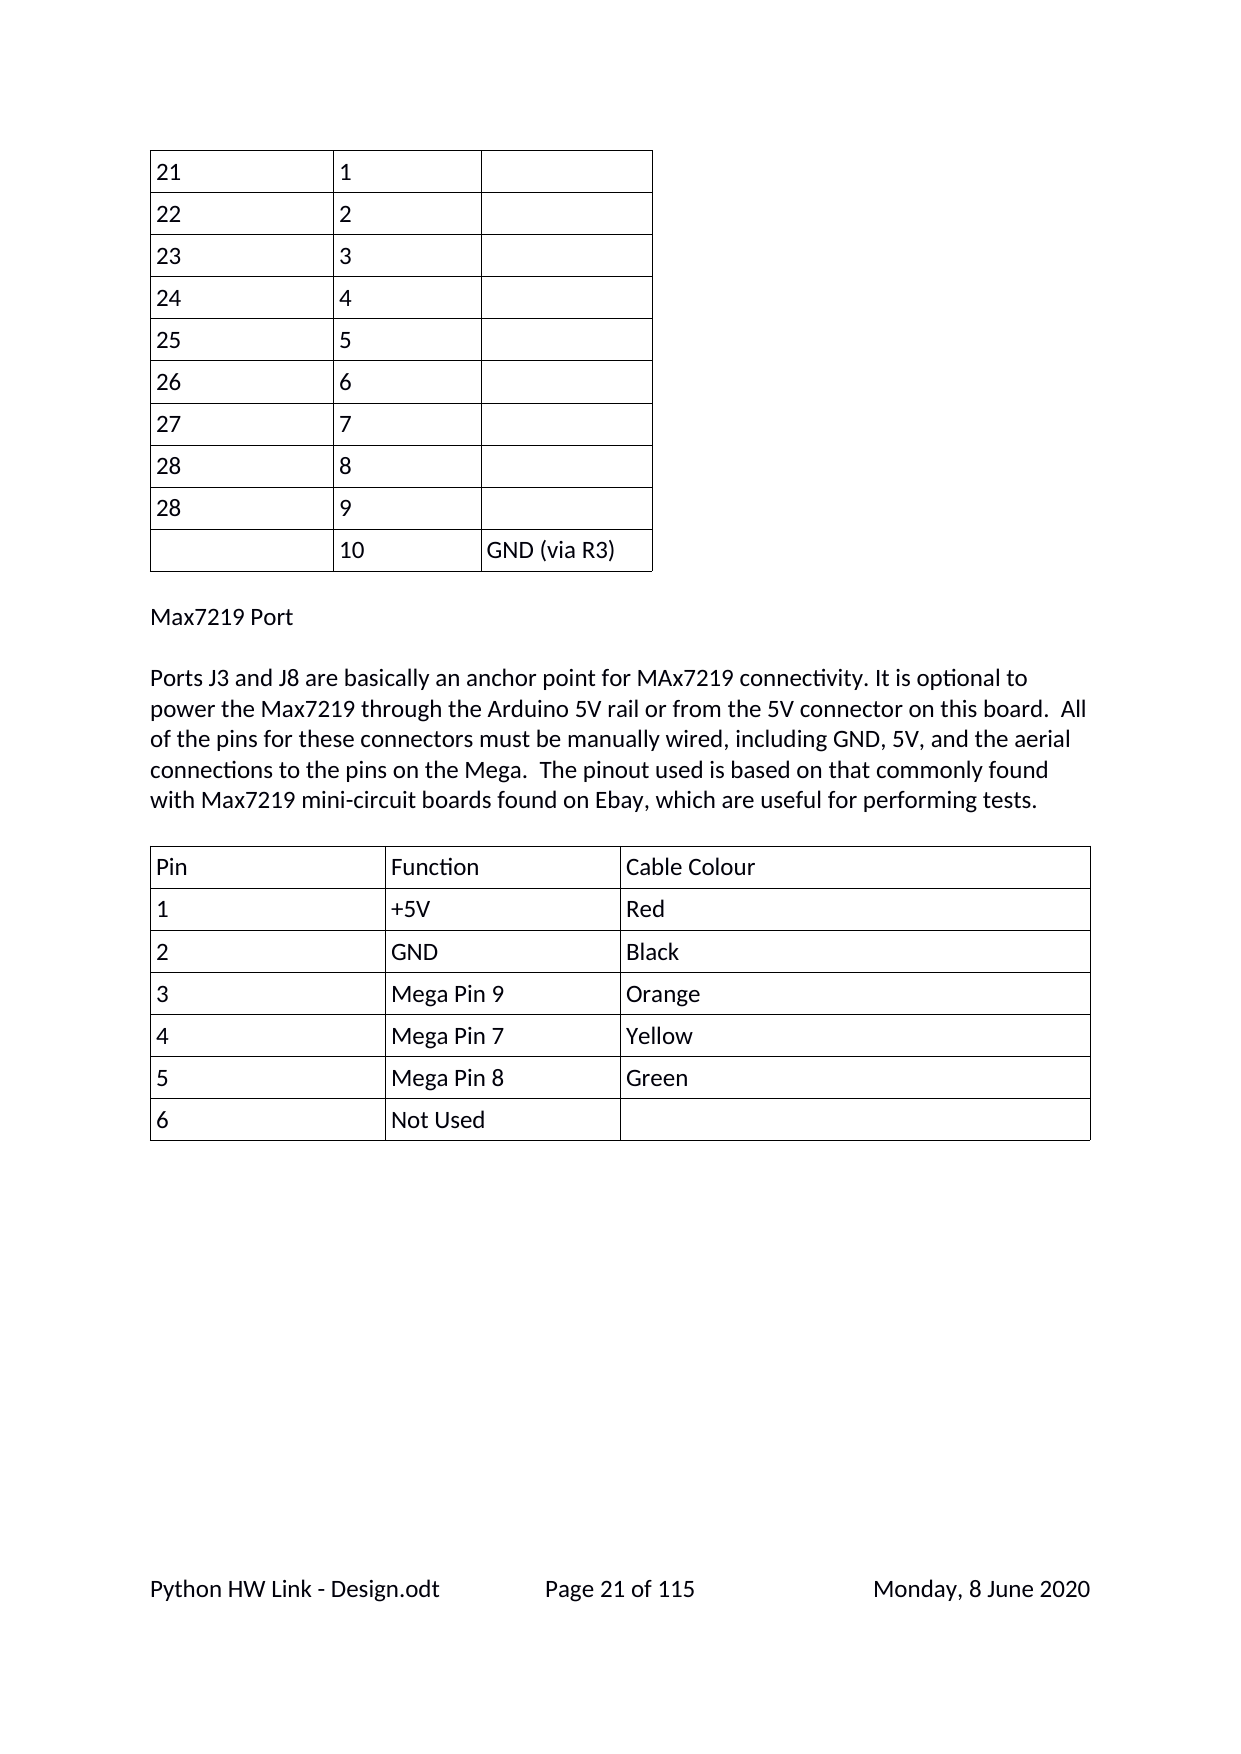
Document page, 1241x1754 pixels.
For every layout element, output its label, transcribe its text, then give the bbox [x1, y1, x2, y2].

table_cell Green [621, 1057, 1090, 1098]
table_header Function [386, 847, 620, 888]
table_cell [482, 446, 652, 487]
table_cell Mega Pin 9 [386, 973, 620, 1014]
table_cell GND (via R3) [482, 530, 652, 571]
table_cell 9 [334, 488, 481, 529]
table_cell [151, 530, 333, 571]
table_cell 26 [151, 361, 333, 402]
table_cell 4 [151, 1015, 385, 1056]
table_cell 27 [151, 404, 333, 444]
table_cell 6 [334, 361, 481, 402]
table_cell 1 [334, 151, 481, 192]
table_cell Not Used [386, 1099, 620, 1140]
table_header Pin [151, 847, 385, 888]
table_cell 23 [151, 235, 333, 276]
table_cell 5 [151, 1057, 385, 1098]
table_cell 8 [334, 446, 481, 487]
table_cell Mega Pin 7 [386, 1015, 620, 1056]
table_cell [482, 235, 652, 276]
text Ports J3 and J8 are basically an anchor point for MAx7219 connectivity. It is optional to power the Max7219 through the Arduino 5V rail or from the 5V connector on this board. All of the pins for these connectors must be manually wired, including GND, 5V, and the aerial connections to the pins on the Mega. The pinout used is based on that commonly found with Max7219 mini-circuit boards found on Ebay, which are useful for performing tests. [150, 662, 1090, 815]
table_cell 3 [334, 235, 481, 276]
table_cell Black [621, 931, 1090, 972]
table_cell 28 [151, 488, 333, 529]
table_cell 10 [334, 530, 481, 571]
table_cell 6 [151, 1099, 385, 1140]
table_header Cable Colour [621, 847, 1090, 888]
table_cell Mega Pin 8 [386, 1057, 620, 1098]
table_cell Orange [621, 973, 1090, 1014]
table_cell [482, 193, 652, 234]
table_cell [482, 361, 652, 402]
table_cell 2 [151, 931, 385, 972]
table_cell [482, 277, 652, 318]
table_cell +5V [386, 889, 620, 930]
table_cell 21 [151, 151, 333, 192]
table_cell 28 [151, 446, 333, 487]
table_cell [482, 404, 652, 444]
table_cell 25 [151, 319, 333, 360]
table_cell 5 [334, 319, 481, 360]
table_cell [482, 319, 652, 360]
table_cell Yellow [621, 1015, 1090, 1056]
table_cell 1 [151, 889, 385, 930]
text Max7219 Port [150, 601, 1090, 632]
table_cell 3 [151, 973, 385, 1014]
table_cell 4 [334, 277, 481, 318]
table_cell Red [621, 889, 1090, 930]
table_cell 2 [334, 193, 481, 234]
table_cell GND [386, 931, 620, 972]
table_cell 7 [334, 404, 481, 444]
table_cell 22 [151, 193, 333, 234]
table_cell [621, 1099, 1090, 1140]
table_cell [482, 151, 652, 192]
table_cell [482, 488, 652, 529]
table_cell 24 [151, 277, 333, 318]
